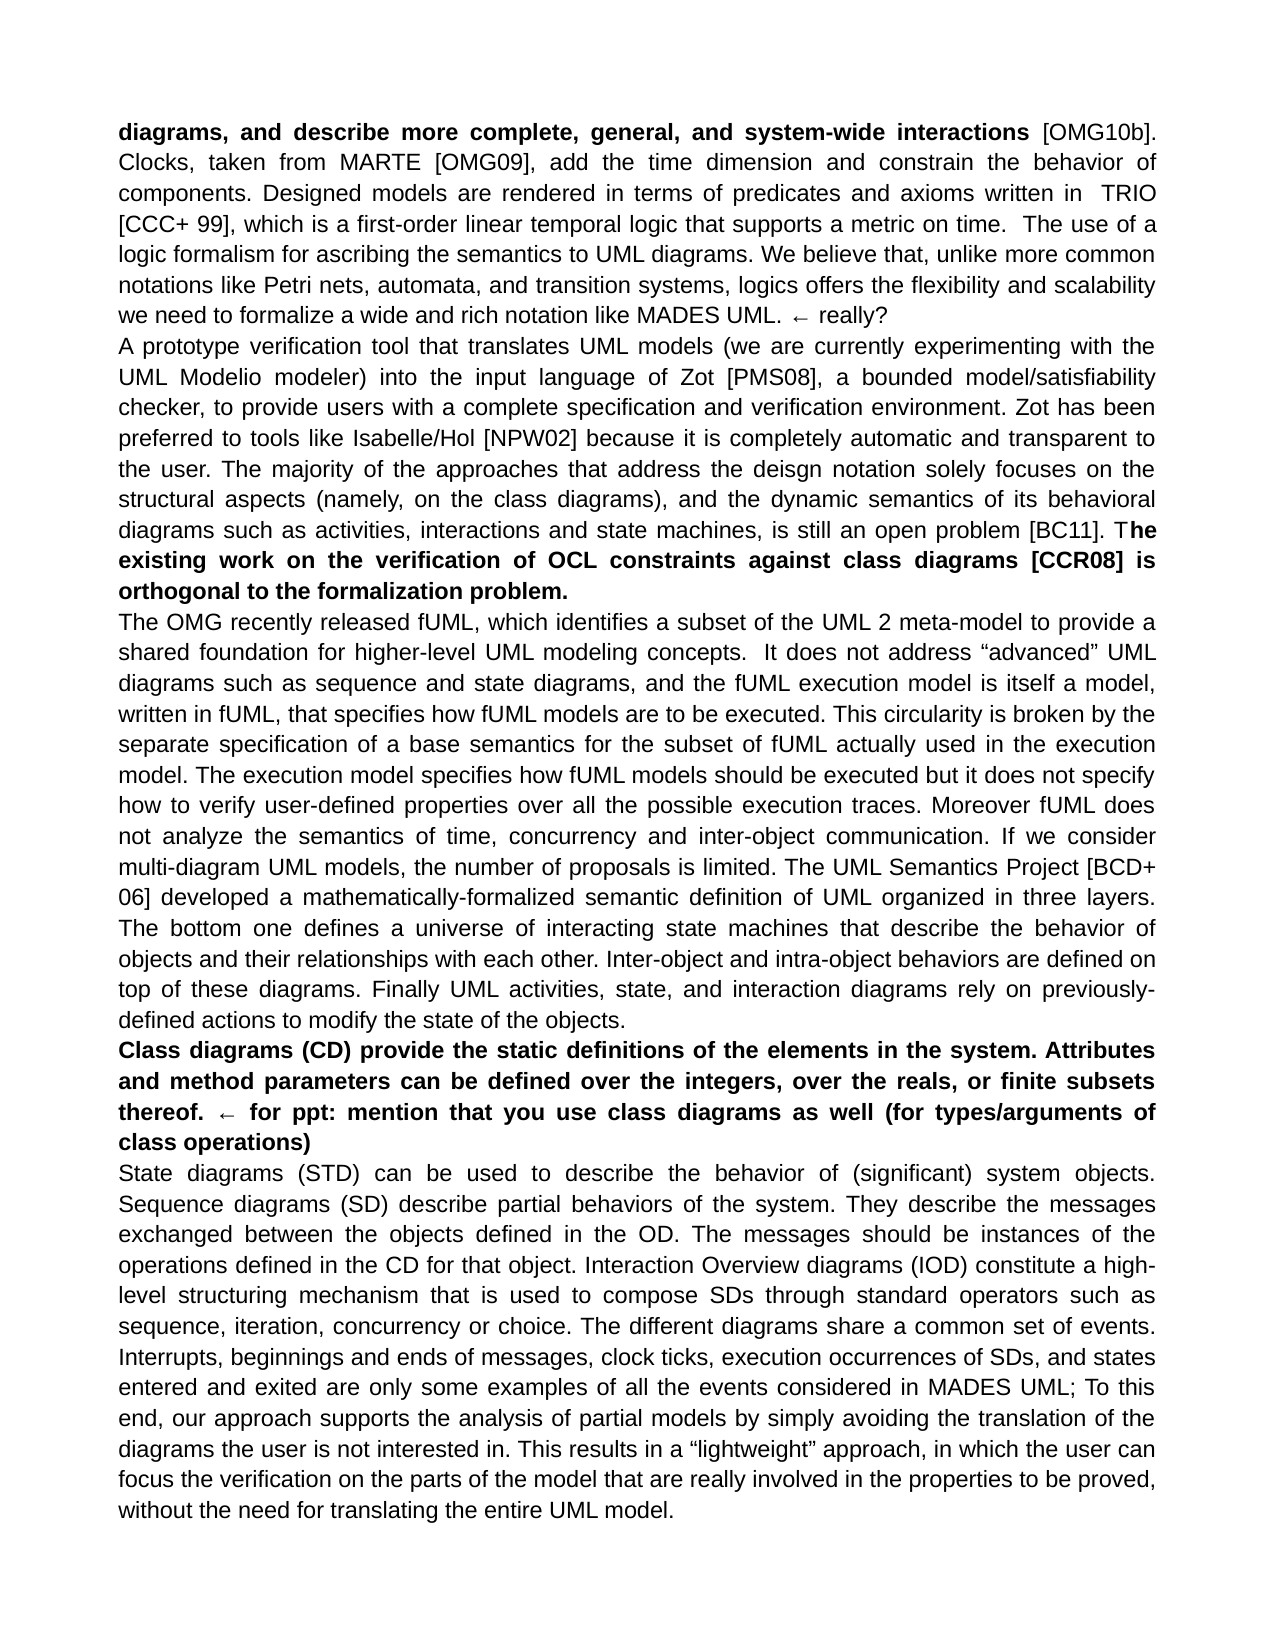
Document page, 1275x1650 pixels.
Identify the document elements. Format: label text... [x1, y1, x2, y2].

text Class diagrams (CD) provide the static definitions of the elements in the system. Attributes and method parameters can be defined over the integers, over the reals, or finite subsets thereof. ← for ppt: mention that you use class diagrams as well (for types/arguments of class operations) [118, 1037, 1157, 1156]
text State diagrams (STD) can be used to describe the behavior of (significant) system objects. Sequence diagrams (SD) describe partial behaviors of the system. They describe the messages exchanged between the objects defined in the OD. The messages should be instances of the operations defined in the CD for that object. Interaction Overview diagrams (IOD) constitute a high-level structuring mechanism that is used to compose SDs through standard operators such as sequence, iteration, concurrency or choice. The different diagrams share a common set of events. Interrupts, beginnings and ends of messages, clock ticks, execution occurrences of SDs, and states entered and exited are only some examples of all the events considered in MADES UML; To this end, our approach supports the analysis of partial models by simply avoiding the translation of the diagrams the user is not interested in. This results in a “lightweight” approach, in which the user can focus the verification on the parts of the model that are really involved in the properties to be proved, without the need for translating the entire UML model. [118, 1159, 1157, 1523]
text diagrams, and describe more complete, general, and system-wide interactions [OMG10b]. Clocks, taken from MARTE [OMG09], add the time dimension and constrain the behavior of components. Designed models are rendered in terms of predicates and axioms written in TRIO [CCC+ 99], which is a first-order linear temporal logic that supports a metric on time. The use of a logic formalism for ascribing the semantics to UML diagrams. We believe that, unlike more common notations like Petri nets, automata, and transition systems, logics offers the flexibility and scalability we need to formalize a wide and rich notation like MADES UML. ← really? [118, 118, 1157, 329]
text A prototype verification tool that translates UML models (we are currently experimenting with the UML Modelio modeler) into the input language of Zot [PMS08], a bounded model/satisfiability checker, to provide users with a complete specification and verification environment. Zot has been preferred to tools like Isabelle/Hol [NPW02] because it is completely automatic and transparent to the user. The majority of the approaches that address the deisgn notation solely focuses on the structural aspects (namely, on the class diagrams), and the dynamic semantics of its behavioral diagrams such as activities, interactions and state machines, is still an open problem [BC11]. The existing work on the verification of OCL constraints against class diagrams [CCR08] is orthogonal to the formalization problem. [118, 332, 1157, 604]
text The OMG recently released fUML, which identifies a subset of the UML 2 meta-model to provide a shared foundation for higher-level UML modeling concepts. It does not address “advanced” UML diagrams such as sequence and state diagrams, and the fUML execution model is itself a model, written in fUML, that specifies how fUML models are to be executed. This circularity is broken by the separate specification of a base semantics for the subset of fUML actually used in the execution model. The execution model specifies how fUML models should be executed but it does not specify how to verify user-defined properties over all the possible execution traces. Moreover fUML does not analyze the semantics of time, concurrency and inter-object communication. If we consider multi-diagram UML models, the number of proposals is limited. The UML Semantics Project [BCD+ 06] developed a mathematically-formalized semantic definition of UML organized in three layers. The bottom one defines a universe of interacting state machines that describe the behavior of objects and their relationships with each other. Inter-object and intra-object behaviors are defined on top of these diagrams. Finally UML activities, state, and interaction diagrams rely on previously-defined actions to modify the state of the objects. [118, 608, 1157, 1033]
